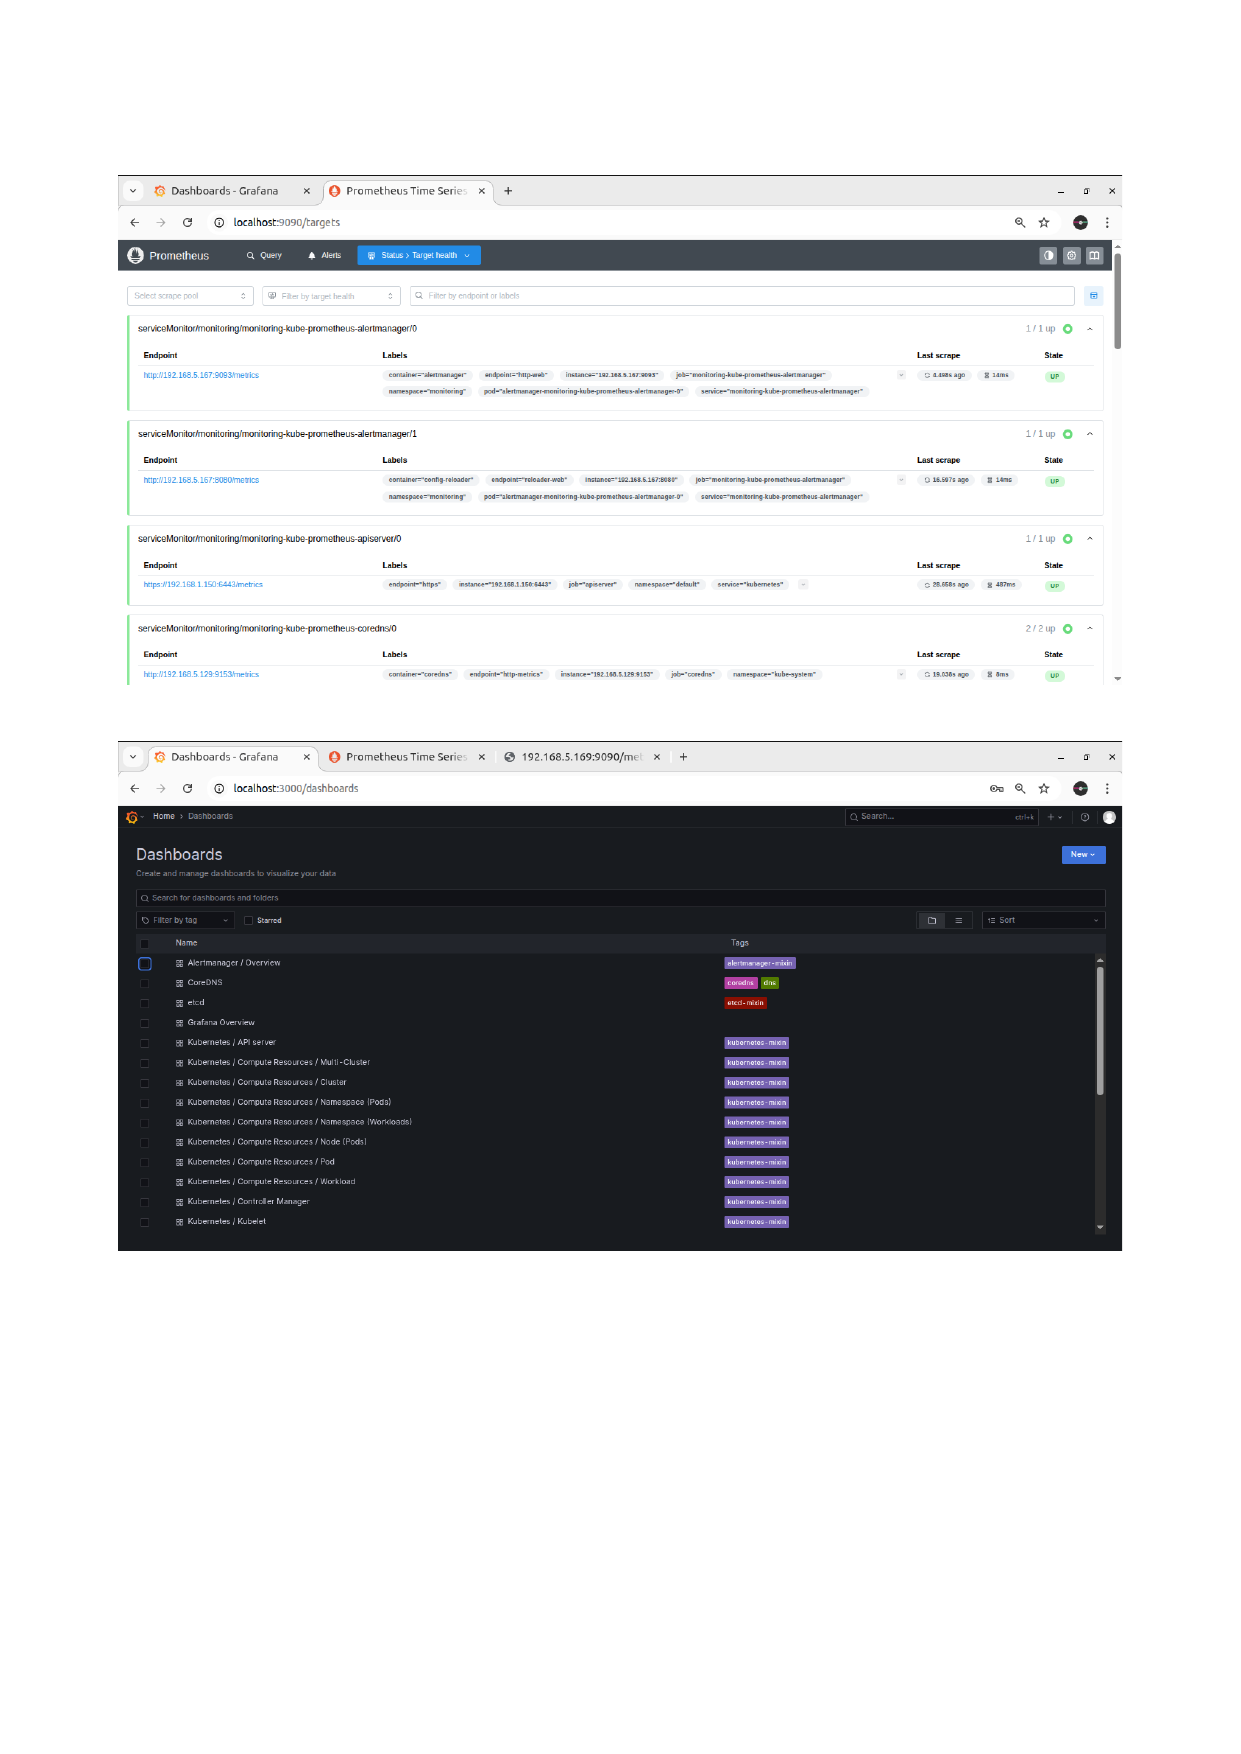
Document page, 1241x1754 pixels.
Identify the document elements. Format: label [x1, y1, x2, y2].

picture [118, 175, 1123, 685]
picture [118, 741, 1123, 1251]
